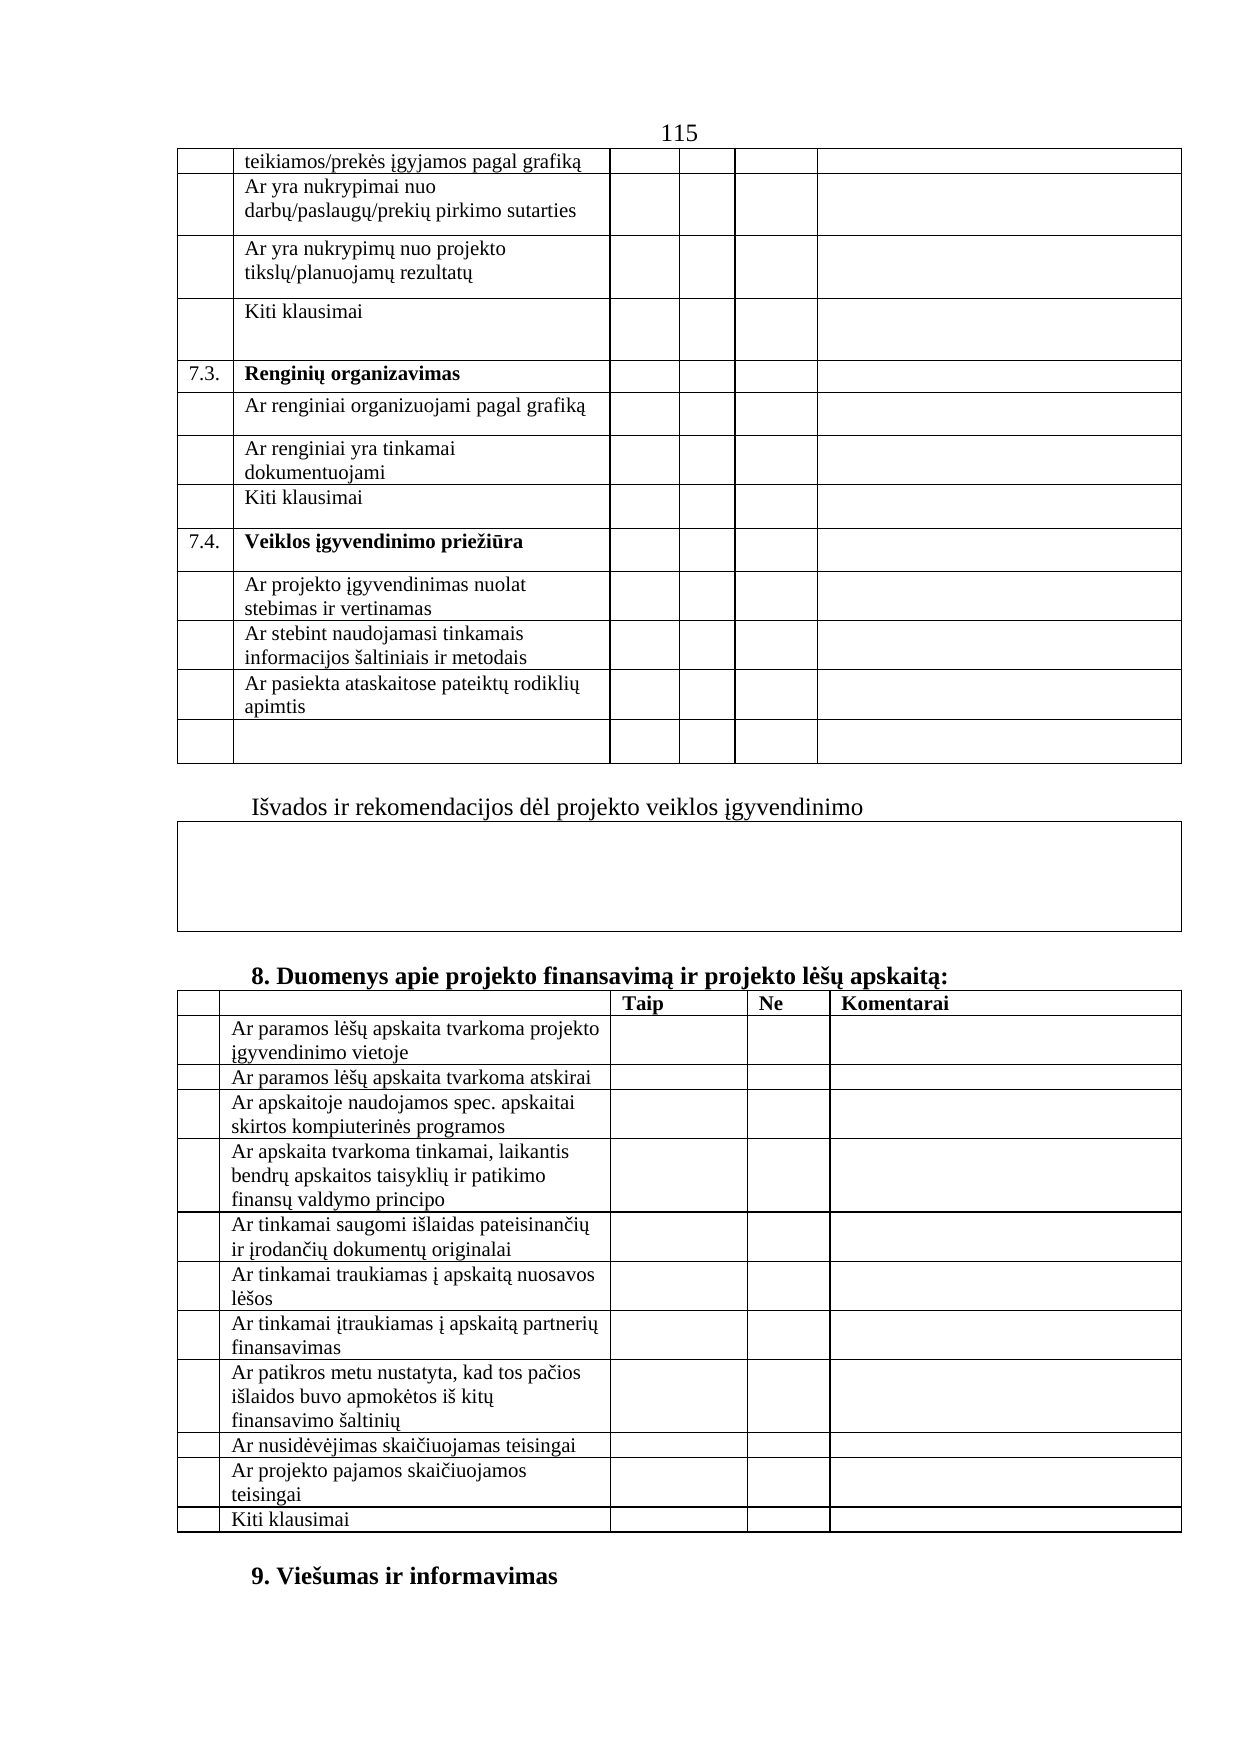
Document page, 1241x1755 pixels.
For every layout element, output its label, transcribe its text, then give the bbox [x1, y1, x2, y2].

table_cell [818, 720, 1181, 762]
table_cell [611, 1065, 747, 1089]
table_cell [818, 174, 1181, 235]
table_cell Ar tinkamai įtraukiamas į apskaitą partnerių finansavimas [220, 1311, 610, 1359]
table_cell [680, 149, 734, 173]
table_cell [611, 149, 679, 173]
table_cell teikiamos/prekės įgyjamos pagal grafiką [234, 149, 609, 173]
table_cell [611, 1433, 747, 1457]
table_cell [178, 1433, 219, 1457]
table_cell 7.4. [178, 529, 233, 571]
table_cell [611, 361, 679, 392]
table_header Komentarai [831, 991, 1181, 1015]
table_cell [831, 1311, 1181, 1359]
table_cell Ar renginiai organizuojami pagal grafiką [234, 393, 609, 435]
table_cell [831, 1016, 1181, 1064]
table_cell Ar nusidėvėjimas skaičiuojamas teisingai [220, 1433, 610, 1457]
table_cell Ar yra nukrypimai nuo darbų/paslaugų/prekių pirkimo sutarties [234, 174, 609, 235]
table_cell [818, 670, 1181, 718]
table_cell Ar patikros metu nustatyta, kad tos pačios išlaidos buvo apmokėtos iš kitų finansavimo šaltinių [220, 1360, 610, 1432]
table_cell [178, 1090, 219, 1138]
table_cell [611, 485, 679, 528]
table_cell [818, 149, 1181, 173]
table_cell [178, 572, 233, 620]
table_cell [818, 572, 1181, 620]
table_cell Ar tinkamai traukiamas į apskaitą nuosavos lėšos [220, 1262, 610, 1310]
table_cell [178, 670, 233, 718]
table_cell [611, 1139, 747, 1211]
table_cell [831, 1458, 1181, 1506]
table_cell [748, 1508, 829, 1531]
table_cell [831, 1508, 1181, 1531]
table_cell [178, 393, 233, 435]
table_cell [818, 393, 1181, 435]
table_cell [680, 174, 734, 235]
table_cell [611, 572, 679, 620]
table_cell [748, 1016, 829, 1064]
table_cell Renginių organizavimas [234, 361, 609, 392]
table_cell [680, 670, 734, 718]
table_cell [611, 436, 679, 484]
table_cell [736, 236, 817, 297]
table_cell [748, 1065, 829, 1089]
table_cell Veiklos įgyvendinimo priežiūra [234, 529, 609, 571]
table_cell [611, 299, 679, 360]
table_cell Kiti klausimai [220, 1508, 610, 1531]
table_cell [178, 1016, 219, 1064]
table_cell [736, 621, 817, 669]
table_cell [818, 436, 1181, 484]
table_cell [818, 529, 1181, 571]
table_cell [831, 1139, 1181, 1211]
table_cell [680, 485, 734, 528]
table_cell [680, 436, 734, 484]
table_cell [680, 361, 734, 392]
table_cell [611, 1311, 747, 1359]
table_cell [178, 720, 233, 762]
table_cell [178, 1262, 219, 1310]
table_cell [831, 1433, 1181, 1457]
table_cell [178, 436, 233, 484]
table_cell [748, 1139, 829, 1211]
table_cell [680, 529, 734, 571]
table_cell [818, 236, 1181, 297]
table_cell [680, 621, 734, 669]
table_cell [611, 1090, 747, 1138]
table_cell [611, 1262, 747, 1310]
table_cell [831, 1213, 1181, 1261]
table_cell [736, 299, 817, 360]
table_cell Ar projekto pajamos skaičiuojamos teisingai [220, 1458, 610, 1506]
text Išvados ir rekomendacijos dėl projekto veiklos įgyvendinimo [177, 792, 1181, 821]
table_cell [818, 485, 1181, 528]
table_cell [680, 572, 734, 620]
table_cell [178, 1360, 219, 1432]
table_cell [178, 1139, 219, 1211]
table_cell [736, 149, 817, 173]
table_cell [736, 393, 817, 435]
table_cell [736, 529, 817, 571]
table_cell [818, 299, 1181, 360]
table_cell [736, 485, 817, 528]
table_cell [831, 1360, 1181, 1432]
table_cell [736, 436, 817, 484]
table_cell [748, 1458, 829, 1506]
table_cell [178, 1458, 219, 1506]
table_cell [611, 1360, 747, 1432]
table_header Taip [611, 991, 747, 1015]
table_cell [178, 621, 233, 669]
table_cell [178, 174, 233, 235]
table_cell [611, 1508, 747, 1531]
table_cell Ar stebint naudojamasi tinkamais informacijos šaltiniais ir metodais [234, 621, 609, 669]
table_cell [748, 1090, 829, 1138]
table_cell [680, 299, 734, 360]
table_cell [680, 236, 734, 297]
table_cell Kiti klausimai [234, 299, 609, 360]
table_cell [178, 1065, 219, 1089]
table_cell [818, 621, 1181, 669]
table_cell [611, 621, 679, 669]
table_cell [748, 1262, 829, 1310]
table_cell [234, 720, 609, 762]
table_cell [611, 236, 679, 297]
table_cell [748, 1311, 829, 1359]
table_cell [611, 720, 679, 762]
table_cell [748, 1360, 829, 1432]
table_cell [611, 670, 679, 718]
table_cell [736, 572, 817, 620]
table_cell Kiti klausimai [234, 485, 609, 528]
table_cell [736, 361, 817, 392]
table_cell [611, 529, 679, 571]
table_header [220, 991, 610, 1015]
table_cell [178, 1508, 219, 1531]
table_cell Ar renginiai yra tinkamai dokumentuojami [234, 436, 609, 484]
table_cell [736, 174, 817, 235]
table_cell Ar tinkamai saugomi išlaidas pateisinančių ir įrodančių dokumentų originalai [220, 1213, 610, 1261]
table_cell Ar paramos lėšų apskaita tvarkoma atskirai [220, 1065, 610, 1089]
table_cell [178, 1311, 219, 1359]
table_cell [831, 1262, 1181, 1310]
table_cell [611, 393, 679, 435]
table_cell [611, 1458, 747, 1506]
table_cell [611, 174, 679, 235]
table_cell Ar projekto įgyvendinimas nuolat stebimas ir vertinamas [234, 572, 609, 620]
table_cell [831, 1090, 1181, 1138]
table_cell [611, 1016, 747, 1064]
table_cell [178, 1213, 219, 1261]
table_cell [178, 485, 233, 528]
table_cell [748, 1433, 829, 1457]
table_cell Ar pasiekta ataskaitose pateiktų rodiklių apimtis [234, 670, 609, 718]
table_cell [748, 1213, 829, 1261]
table_header [178, 822, 1181, 931]
table_cell [736, 720, 817, 762]
table_header [178, 991, 219, 1015]
table_cell Ar yra nukrypimų nuo projekto tikslų/planuojamų rezultatų [234, 236, 609, 297]
table_cell [178, 149, 233, 173]
table_cell [680, 393, 734, 435]
table_cell [178, 299, 233, 360]
table_cell Ar apskaita tvarkoma tinkamai, laikantis bendrų apskaitos taisyklių ir patikimo finansų valdymo principo [220, 1139, 610, 1211]
table_cell [611, 1213, 747, 1261]
table_cell Ar apskaitoje naudojamos spec. apskaitai skirtos kompiuterinės programos [220, 1090, 610, 1138]
table_cell Ar paramos lėšų apskaita tvarkoma projekto įgyvendinimo vietoje [220, 1016, 610, 1064]
table_cell [818, 361, 1181, 392]
text 9. Viešumas ir informavimas [177, 1561, 1181, 1590]
table_cell 7.3. [178, 361, 233, 392]
table_cell [831, 1065, 1181, 1089]
table_cell [178, 236, 233, 297]
text 8. Duomenys apie projekto finansavimą ir projekto lėšų apskaitą: [177, 961, 1181, 989]
table_cell [736, 670, 817, 718]
table_header Ne [748, 991, 829, 1015]
table_cell [680, 720, 734, 762]
